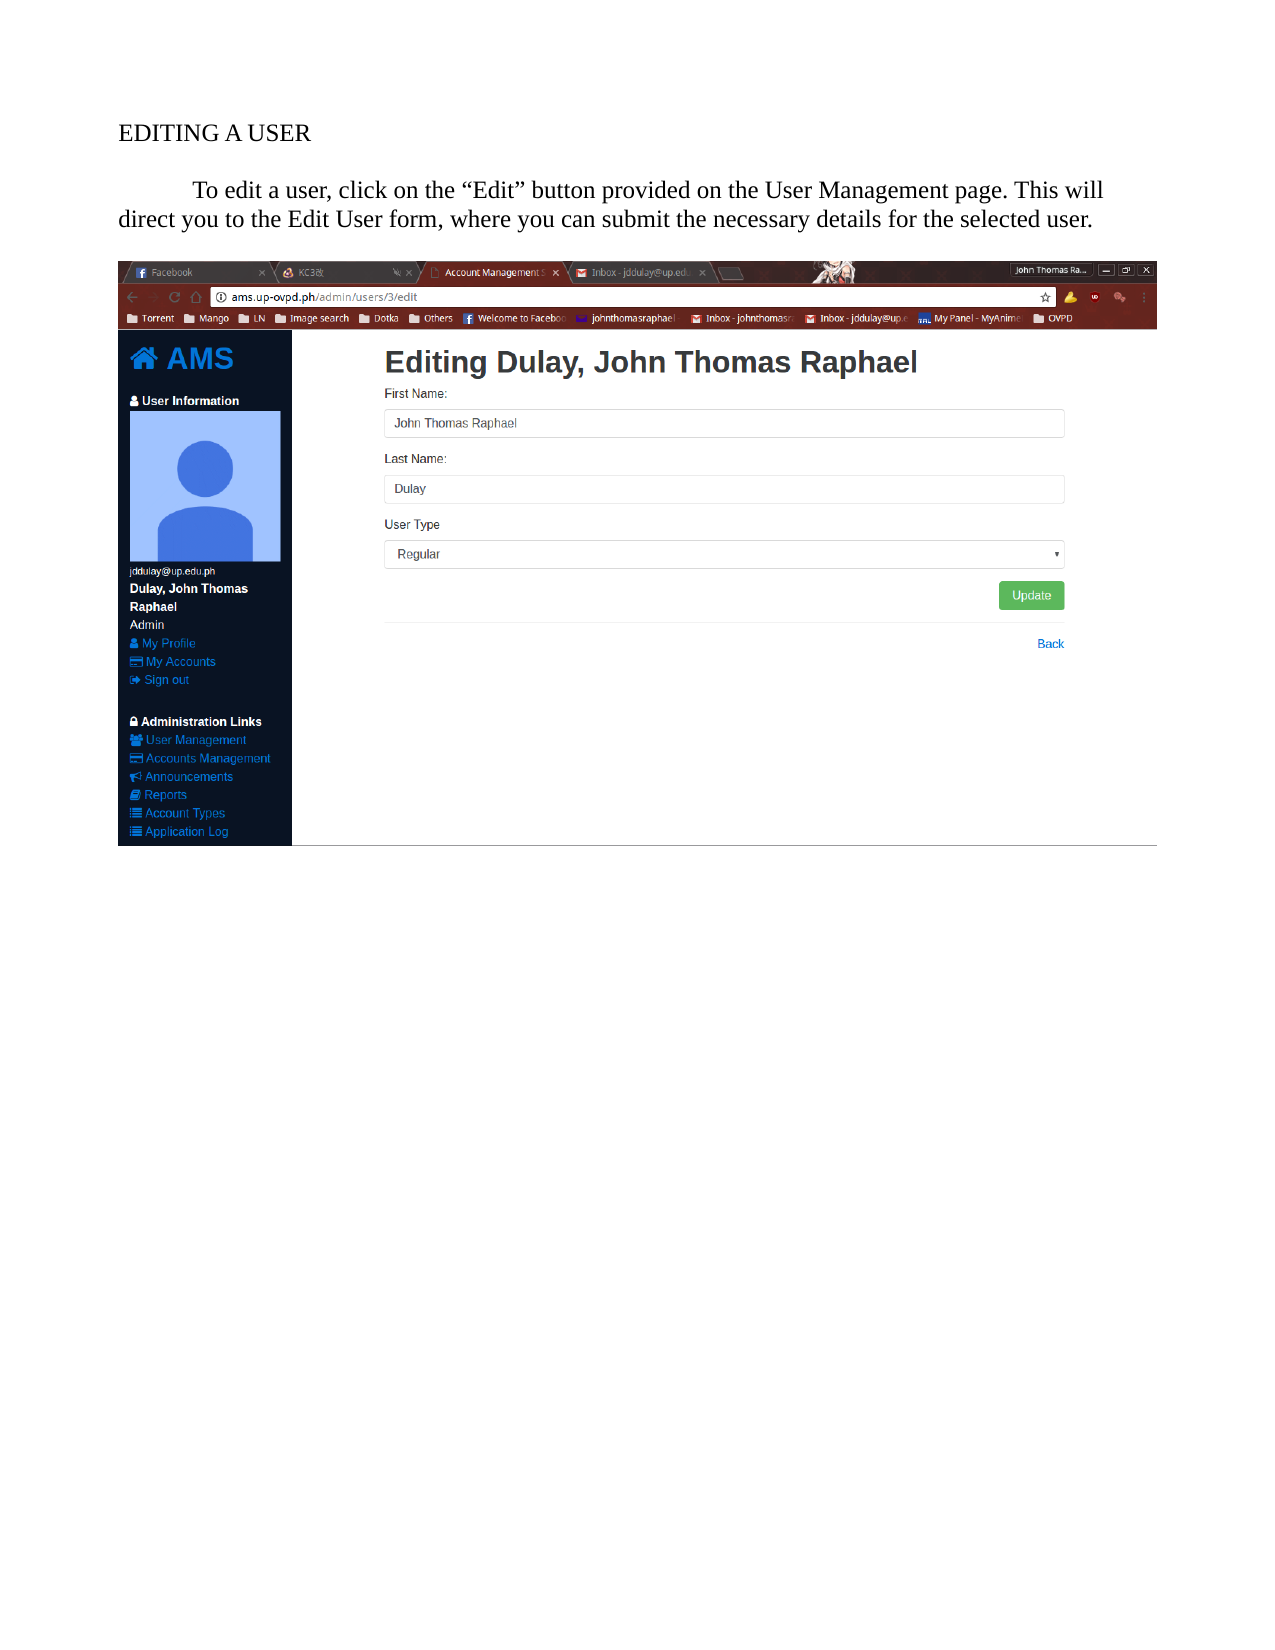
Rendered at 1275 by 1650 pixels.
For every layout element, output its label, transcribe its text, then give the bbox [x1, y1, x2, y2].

text EDITING A USER [118, 118, 1157, 147]
picture [118, 261, 1157, 846]
text To edit a user, click on the “Edit” button provided on the User Management page. This will direct you to the Edit User form, where you can submit the necessary details for the selected user. [118, 176, 1157, 233]
